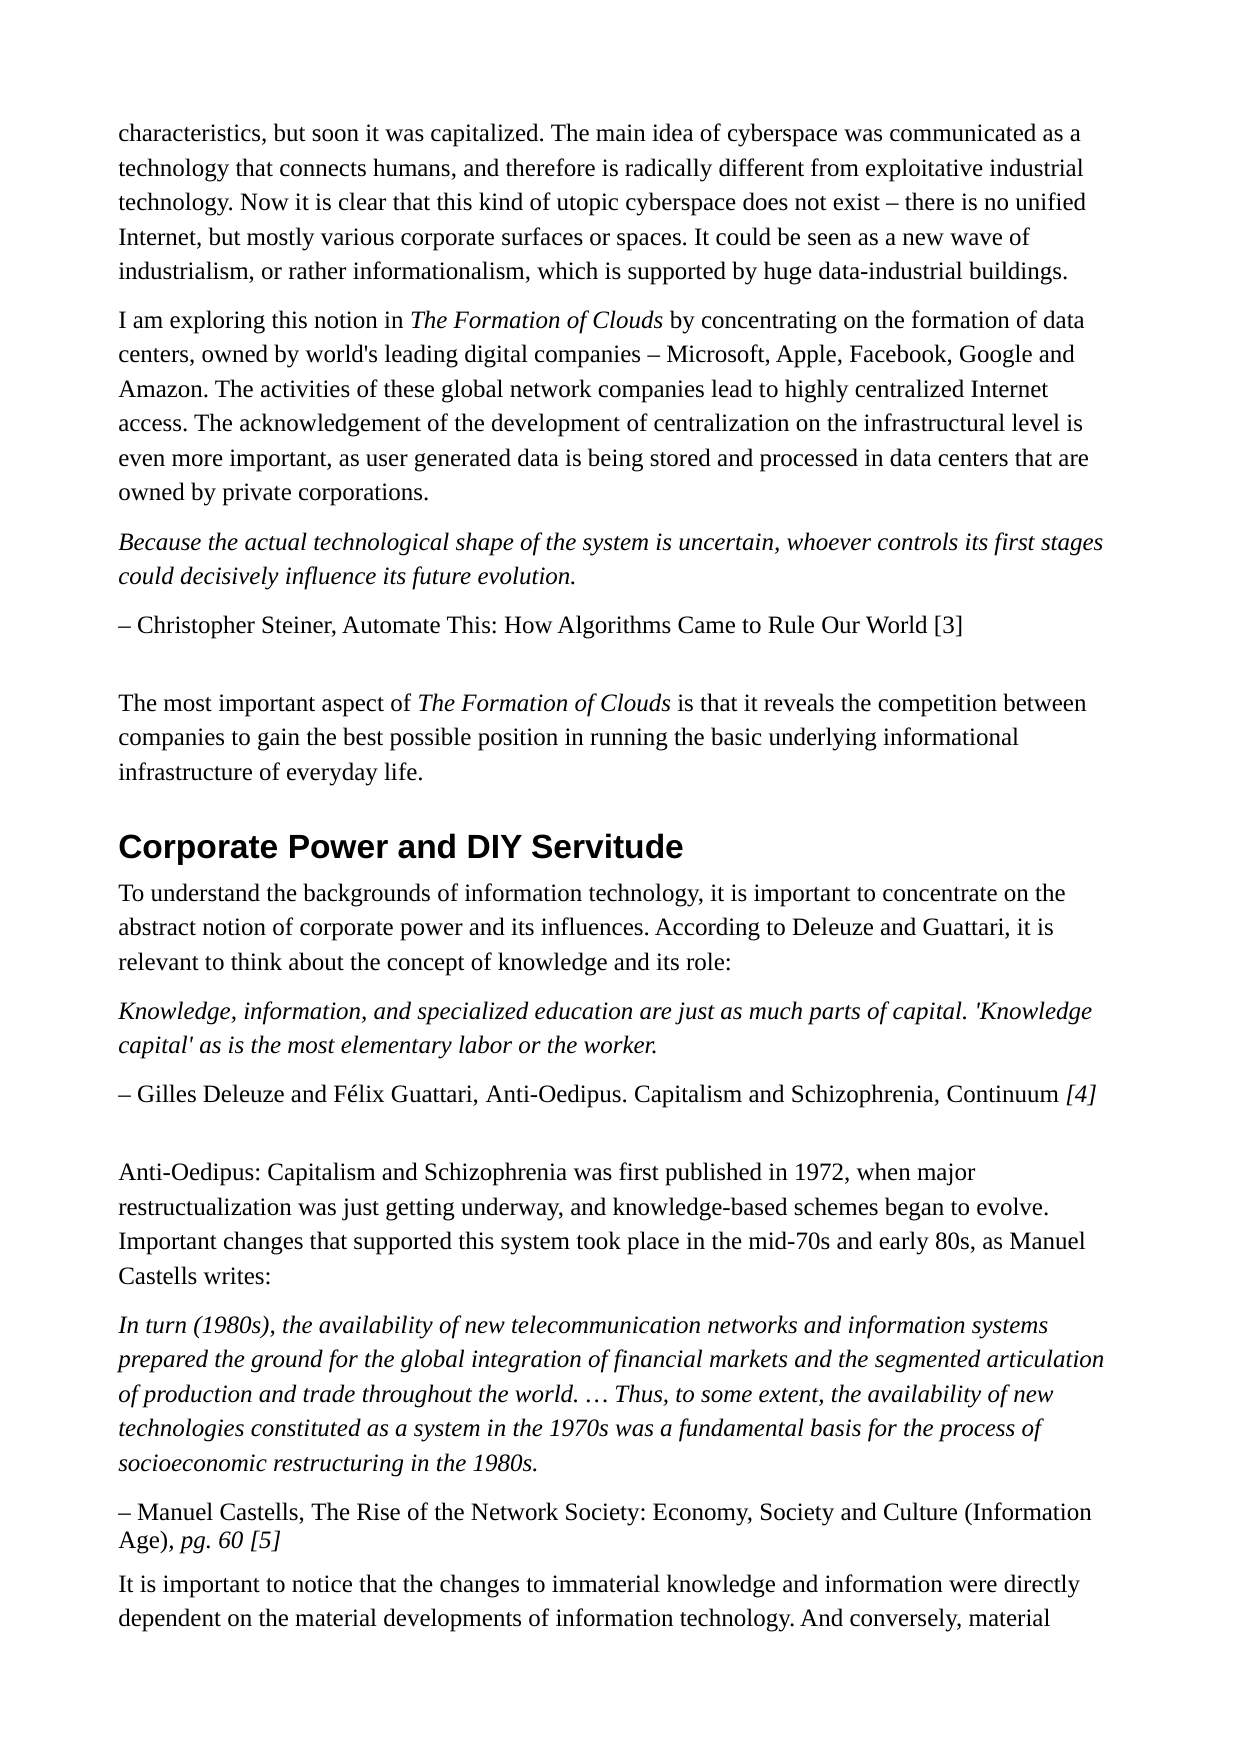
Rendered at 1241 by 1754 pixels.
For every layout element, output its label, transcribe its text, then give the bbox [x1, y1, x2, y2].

text Anti-Oedipus: Capitalism and Schizophrenia was first published in 1972, when major restructualization was just getting underway, and knowledge-based schemes began to evolve. Important changes that supported this system took place in the mid-70s and early 80s, as Manuel Castells writes: [118, 1157, 1122, 1289]
text It is important to notice that the changes to immaterial knowledge and information were directly dependent on the material developments of information technology. And conversely, material [118, 1569, 1122, 1632]
subtitle Corporate Power and DIY Servitude [118, 827, 1122, 865]
text Because the actual technological shape of the system is uncertain, whoever controls its first stages could decisively influence its future evolution. [118, 527, 1122, 590]
text – Gilles Deleuze and Félix Guattari, Anti-Oedipus. Capitalism and Schizophrenia, Continuum [4] [118, 1079, 1122, 1108]
text – Manuel Castells, The Rise of the Network Society: Economy, Society and Culture (Information Age), pg. 60 [5] [118, 1497, 1122, 1554]
text Knowledge, information, and specialized education are just as much parts of capital. 'Knowledge capital' as is the most elementary labor or the worker. [118, 996, 1122, 1059]
text I am exploring this notion in The Formation of Clouds by concentrating on the formation of data centers, owned by world's leading digital companies – Microsoft, Apple, Facebook, Google and Amazon. The activities of these global network companies lead to highly centralized Internet access. The acknowledgement of the development of centralization on the infrastructural level is even more important, as user generated data is being stored and processed in data centers that are owned by private corporations. [118, 305, 1122, 506]
text – Christopher Steiner, Automate This: How Algorithms Came to Rule Our World [3] [118, 610, 1122, 639]
text In turn (1980s), the availability of new telecommunication networks and information systems prepared the ground for the global integration of financial markets and the segmented articulation of production and trade throughout the world. … Thus, to some extent, the availability of new technologies constituted as a system in the 1970s was a fundamental basis for the process of socioeconomic restructuring in the 1980s. [118, 1310, 1122, 1476]
text characteristics, but soon it was capitalized. The main idea of cyberspace was communicated as a technology that connects humans, and therefore is radically different from exploitative industrial technology. Now it is clear that this kind of utopic cyberspace does not exist – there is no unified Internet, but mostly various corporate surfaces or spaces. It could be seen as a new wave of industrialism, or rather informationalism, which is supported by huge data-industrial buildings. [118, 118, 1122, 285]
text The most important aspect of The Formation of Clouds is that it reveals the competition between companies to gain the best possible position in running the basic underlying informational infrastructure of everyday life. [118, 688, 1122, 786]
text To understand the backgrounds of information technology, it is important to concentrate on the abstract notion of corporate power and its influences. According to Deleuze and Guattari, it is relevant to think about the concept of knowledge and its role: [118, 878, 1122, 976]
